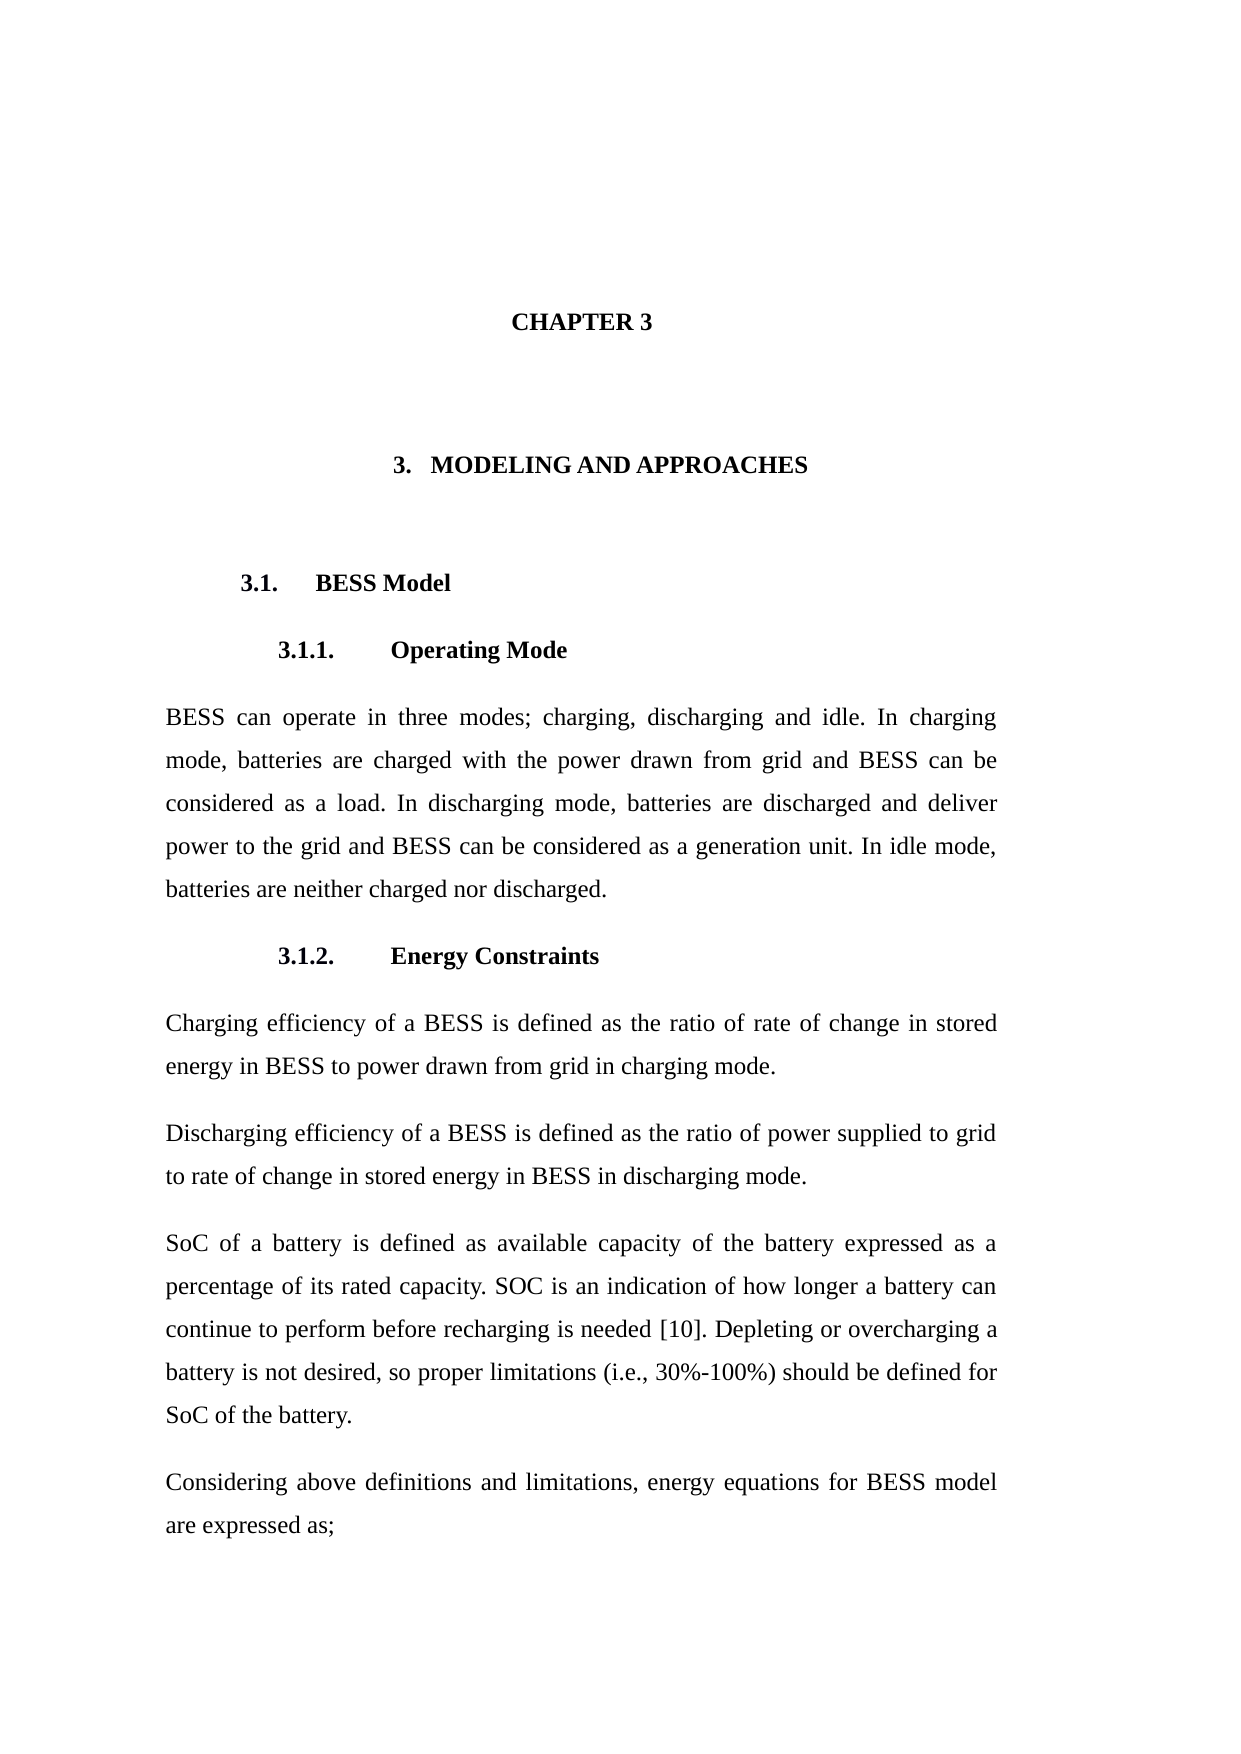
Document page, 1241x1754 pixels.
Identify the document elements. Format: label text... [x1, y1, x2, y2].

list BESS Model [240, 568, 998, 597]
list Energy Constraints [278, 941, 998, 970]
text Considering above definitions and limitations, energy equations for BESS model are expressed as; [165, 1467, 998, 1539]
subtitle CHAPTER 3 [165, 307, 998, 336]
list MODELING AND APPROACHES [203, 450, 998, 479]
text SoC of a battery is defined as available capacity of the battery expressed as a percentage of its rated capacity. SOC is an indication of how longer a battery can continue to perform before recharging is needed [10]. Depleting or overcharging a battery is not desired, so proper limitations (i.e., 30%-100%) should be defined for SoC of the battery. [165, 1228, 998, 1429]
text BESS can operate in three modes; charging, discharging and idle. In charging mode, batteries are charged with the power drawn from grid and BESS can be considered as a load. In discharging mode, batteries are discharged and deliver power to the grid and BESS can be considered as a generation unit. In idle mode, batteries are neither charged nor discharged. [165, 702, 998, 903]
list Operating Mode [278, 635, 998, 664]
text Charging efficiency of a BESS is defined as the ratio of rate of change in stored energy in BESS to power drawn from grid in charging mode. [165, 1008, 998, 1080]
text Discharging efficiency of a BESS is defined as the ratio of power supplied to grid to rate of change in stored energy in BESS in discharging mode. [165, 1118, 998, 1190]
